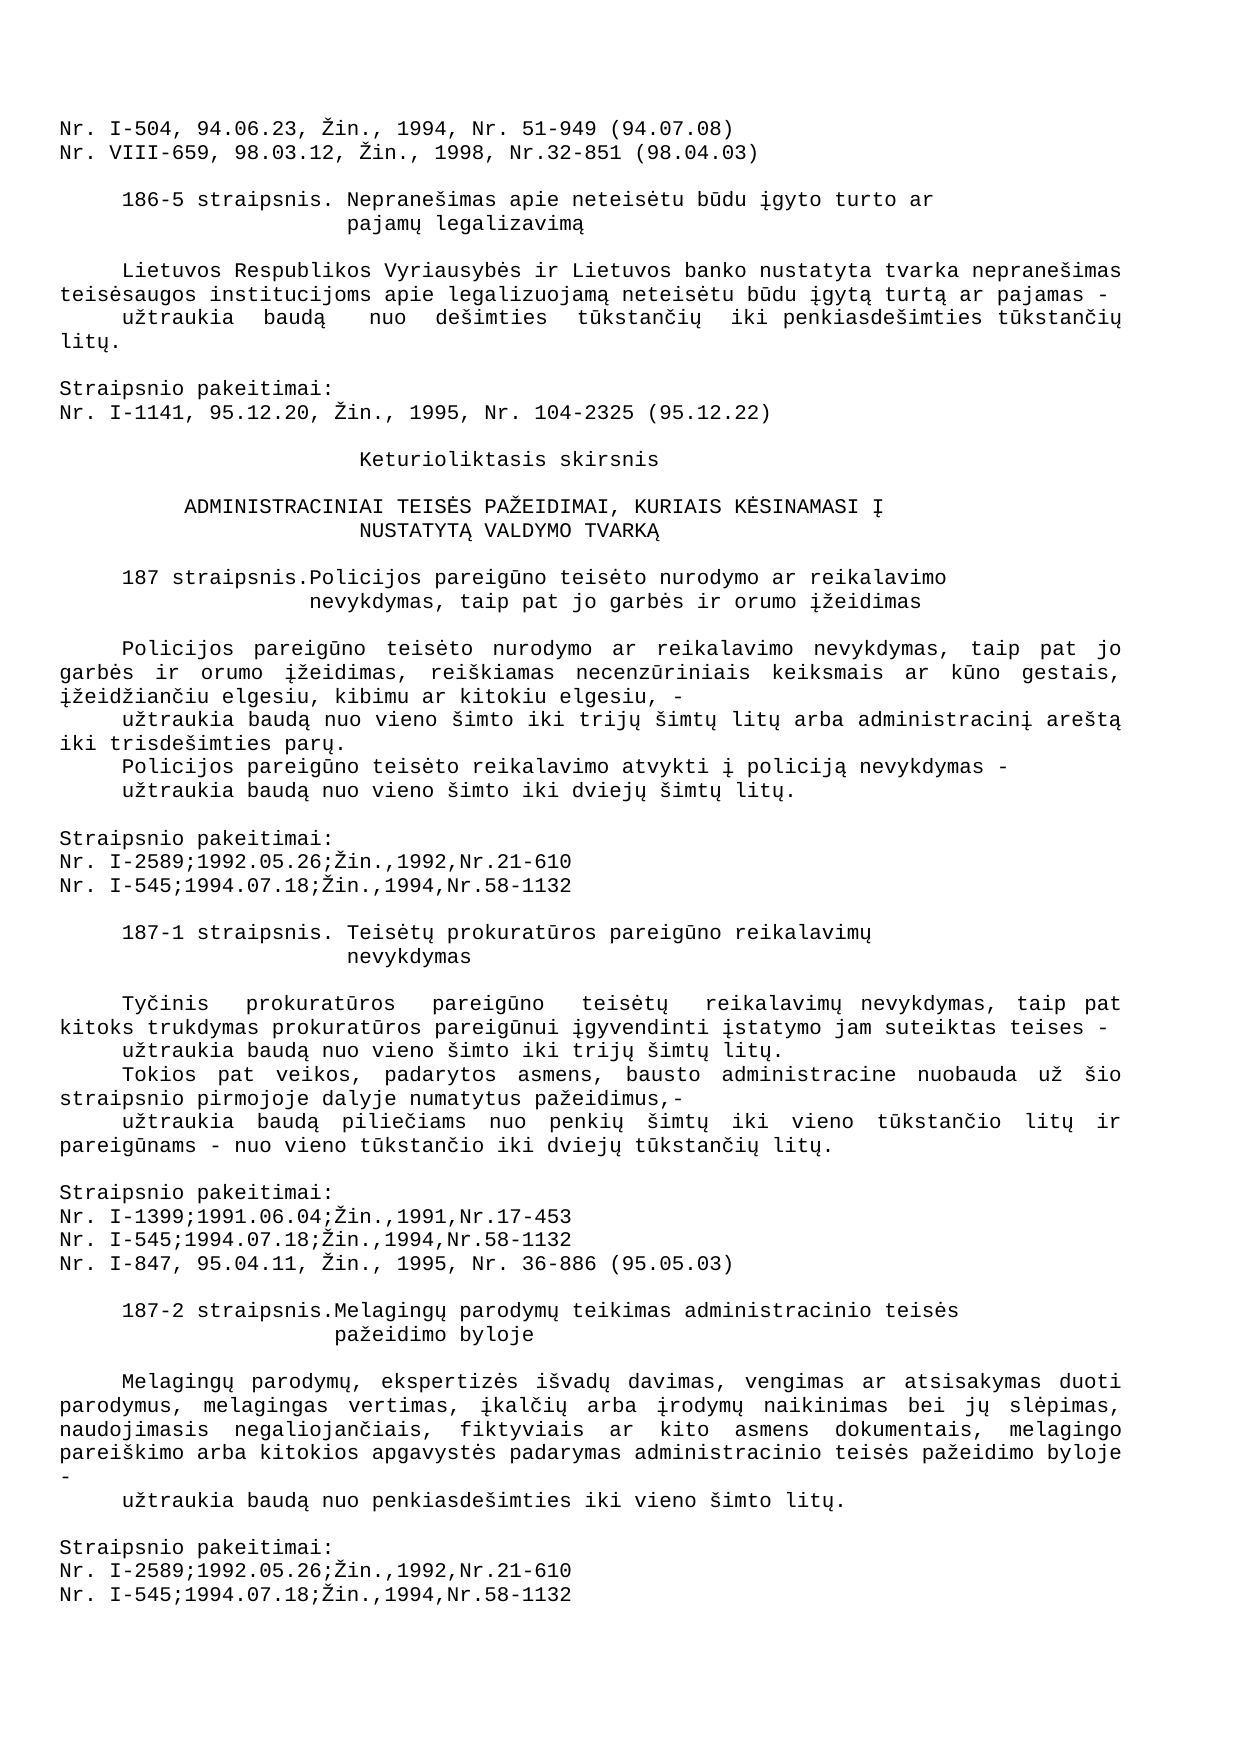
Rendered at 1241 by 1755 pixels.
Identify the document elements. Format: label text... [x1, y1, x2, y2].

text Melagingų parodymų, ekspertizės išvadų davimas, vengimas ar atsisakymas duoti parodymus, melagingas vertimas, įkalčių arba įrodymų naikinimas bei jų slėpimas, naudojimasis negaliojančiais, fiktyviais ar kito asmens dokumentais, melagingo pareiškimo arba kitokios apgavystės padarymas administracinio teisės pažeidimo byloje - [59, 1371, 1122, 1489]
text Keturioliktasis skirsnis [59, 449, 1122, 473]
text nevykdymas, taip pat jo garbės ir orumo įžeidimas [59, 591, 1122, 615]
text pajamų legalizavimą [59, 213, 1122, 236]
text Nr. I-1399;1991.06.04;Žin.,1991,Nr.17-453 [59, 1206, 1122, 1229]
text 187 straipsnis.Policijos pareigūno teisėto nurodymo ar reikalavimo [59, 567, 1122, 591]
text užtraukia baudą nuo dešimties tūkstančių iki penkiasdešimties tūkstančių litų. [59, 307, 1122, 354]
text Nr. I-2589;1992.05.26;Žin.,1992,Nr.21-610 [59, 851, 1122, 875]
text Nr. I-847, 95.04.11, Žin., 1995, Nr. 36-886 (95.05.03) [59, 1253, 1122, 1277]
text Nr. I-545;1994.07.18;Žin.,1994,Nr.58-1132 [59, 875, 1122, 898]
text Nr. VIII-659, 98.03.12, Žin., 1998, Nr.32-851 (98.04.03) [59, 142, 1122, 165]
text Nr. I-545;1994.07.18;Žin.,1994,Nr.58-1132 [59, 1229, 1122, 1253]
text Straipsnio pakeitimai: [59, 378, 1122, 402]
text Straipsnio pakeitimai: [59, 1182, 1122, 1206]
text Nr. I-1141, 95.12.20, Žin., 1995, Nr. 104-2325 (95.12.22) [59, 402, 1122, 426]
text Lietuvos Respublikos Vyriausybės ir Lietuvos banko nustatyta tvarka nepranešimas teisėsaugos institucijoms apie legalizuojamą neteisėtu būdu įgytą turtą ar pajamas - [59, 260, 1122, 307]
text užtraukia baudą nuo penkiasdešimties iki vieno šimto litų. [59, 1489, 1122, 1513]
text Policijos pareigūno teisėto reikalavimo atvykti į policiją nevykdymas - [59, 757, 1122, 780]
text užtraukia baudą nuo vieno šimto iki trijų šimtų litų. [59, 1040, 1122, 1064]
text Nr. I-545;1994.07.18;Žin.,1994,Nr.58-1132 [59, 1584, 1122, 1608]
text NUSTATYTĄ VALDYMO TVARKĄ [59, 520, 1122, 544]
text užtraukia baudą nuo vieno šimto iki trijų šimtų litų arba administracinį areštą iki trisdešimties parų. [59, 709, 1122, 757]
text Straipsnio pakeitimai: [59, 827, 1122, 851]
text užtraukia baudą nuo vieno šimto iki dviejų šimtų litų. [59, 780, 1122, 804]
text Tokios pat veikos, padarytos asmens, bausto administracine nuobauda už šio straipsnio pirmojoje dalyje numatytus pažeidimus,- [59, 1064, 1122, 1111]
text ADMINISTRACINIAI TEISĖS PAŽEIDIMAI, KURIAIS KĖSINAMASI Į [59, 496, 1122, 520]
text Straipsnio pakeitimai: [59, 1537, 1122, 1561]
text Tyčinis prokuratūros pareigūno teisėtų reikalavimų nevykdymas, taip pat kitoks trukdymas prokuratūros pareigūnui įgyvendinti įstatymo jam suteiktas teises - [59, 993, 1122, 1040]
text 187-2 straipsnis.Melagingų parodymų teikimas administracinio teisės [59, 1300, 1122, 1324]
text Policijos pareigūno teisėto nurodymo ar reikalavimo nevykdymas, taip pat jo garbės ir orumo įžeidimas, reiškiamas necenzūriniais keiksmais ar kūno gestais, įžeidžiančiu elgesiu, kibimu ar kitokiu elgesiu, - [59, 638, 1122, 709]
text 187-1 straipsnis. Teisėtų prokuratūros pareigūno reikalavimų [59, 922, 1122, 946]
text užtraukia baudą piliečiams nuo penkių šimtų iki vieno tūkstančio litų ir pareigūnams - nuo vieno tūkstančio iki dviejų tūkstančių litų. [59, 1111, 1122, 1158]
text Nr. I-2589;1992.05.26;Žin.,1992,Nr.21-610 [59, 1561, 1122, 1584]
text 186-5 straipsnis. Nepranešimas apie neteisėtu būdu įgyto turto ar [59, 189, 1122, 213]
text nevykdymas [59, 946, 1122, 969]
text pažeidimo byloje [59, 1324, 1122, 1348]
text Nr. I-504, 94.06.23, Žin., 1994, Nr. 51-949 (94.07.08) [59, 118, 1122, 142]
